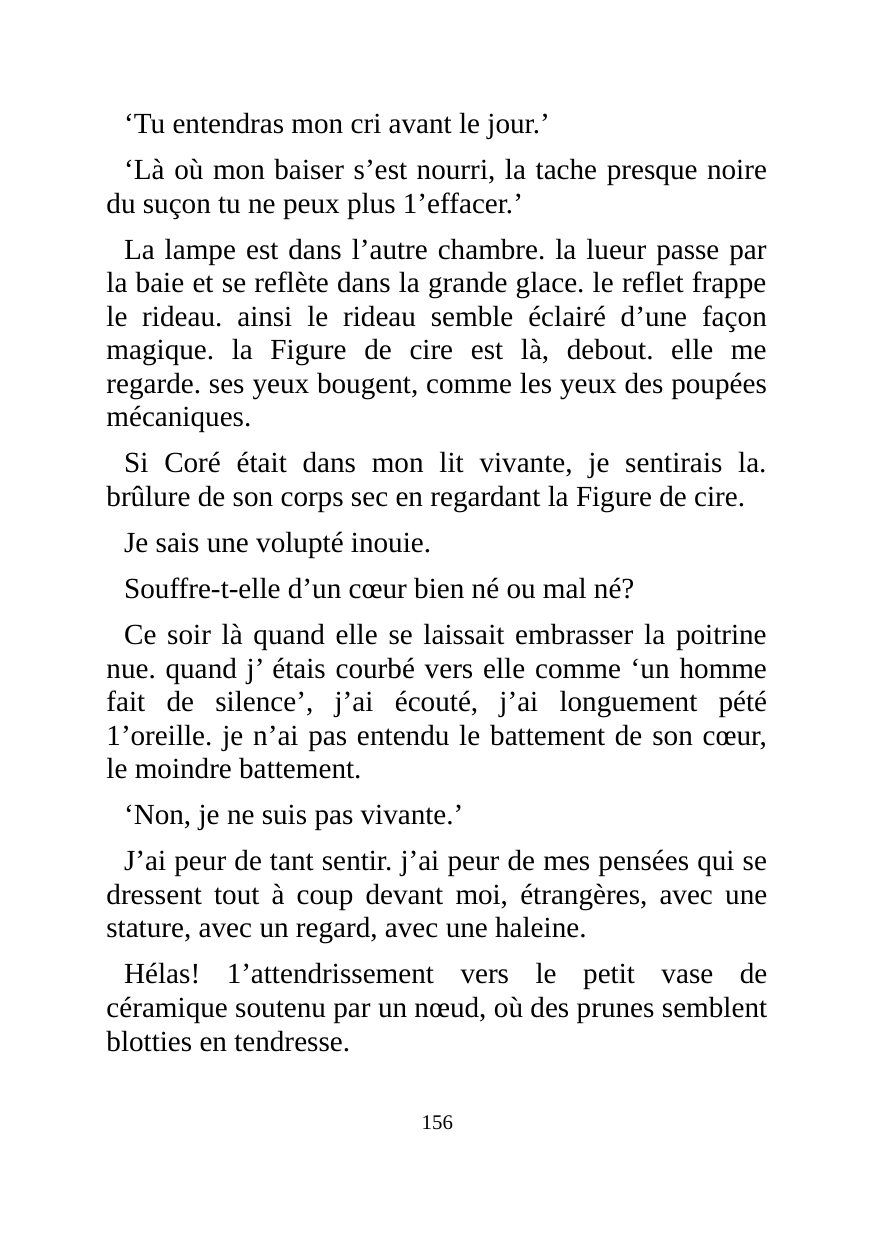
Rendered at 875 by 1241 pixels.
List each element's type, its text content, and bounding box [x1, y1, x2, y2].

text Je sais une volupté inouie. [106, 525, 768, 559]
text Hélas! 1’attendrissement vers le petit vase de céramique soutenu par un nœud, où des prunes semblent blotties en tendresse. [106, 957, 768, 1057]
text ‘Tu entendras mon cri avant le jour.’ [106, 106, 768, 140]
text ‘Non, je ne suis pas vivante.’ [106, 797, 768, 831]
text La lampe est dans l’autre chambre. la lueur passe par la baie et se reflète dans la grande glace. le reflet frappe le rideau. ainsi le rideau semble éclairé d’une façon magique. la Figure de cire est là, debout. elle me regarde. ses yeux bougent, comme les yeux des poupées mécaniques. [106, 232, 768, 433]
text Souffre-t-elle d’un cœur bien né ou mal né? [106, 571, 768, 605]
text Si Coré était dans mon lit vivante, je sentirais la. brûlure de son corps sec en regardant la Figure de cire. [106, 446, 768, 513]
text Ce soir là quand elle se laissait embrasser la poitrine nue. quand j’ étais courbé vers elle comme ‘un homme fait de silence’, j’ai écouté, j’ai longuement pété 1’oreille. je n’ai pas entendu le battement de son cœur, le moindre battement. [106, 617, 768, 785]
text ‘Là où mon baiser s’est nourri, la tache presque noire du suçon tu ne peux plus 1’effacer.’ [106, 152, 768, 219]
text J’ai peur de tant sentir. j’ai peur de mes pensées qui se dressent tout à coup devant moi, étrangères, avec une stature, avec un regard, avec une haleine. [106, 843, 768, 944]
